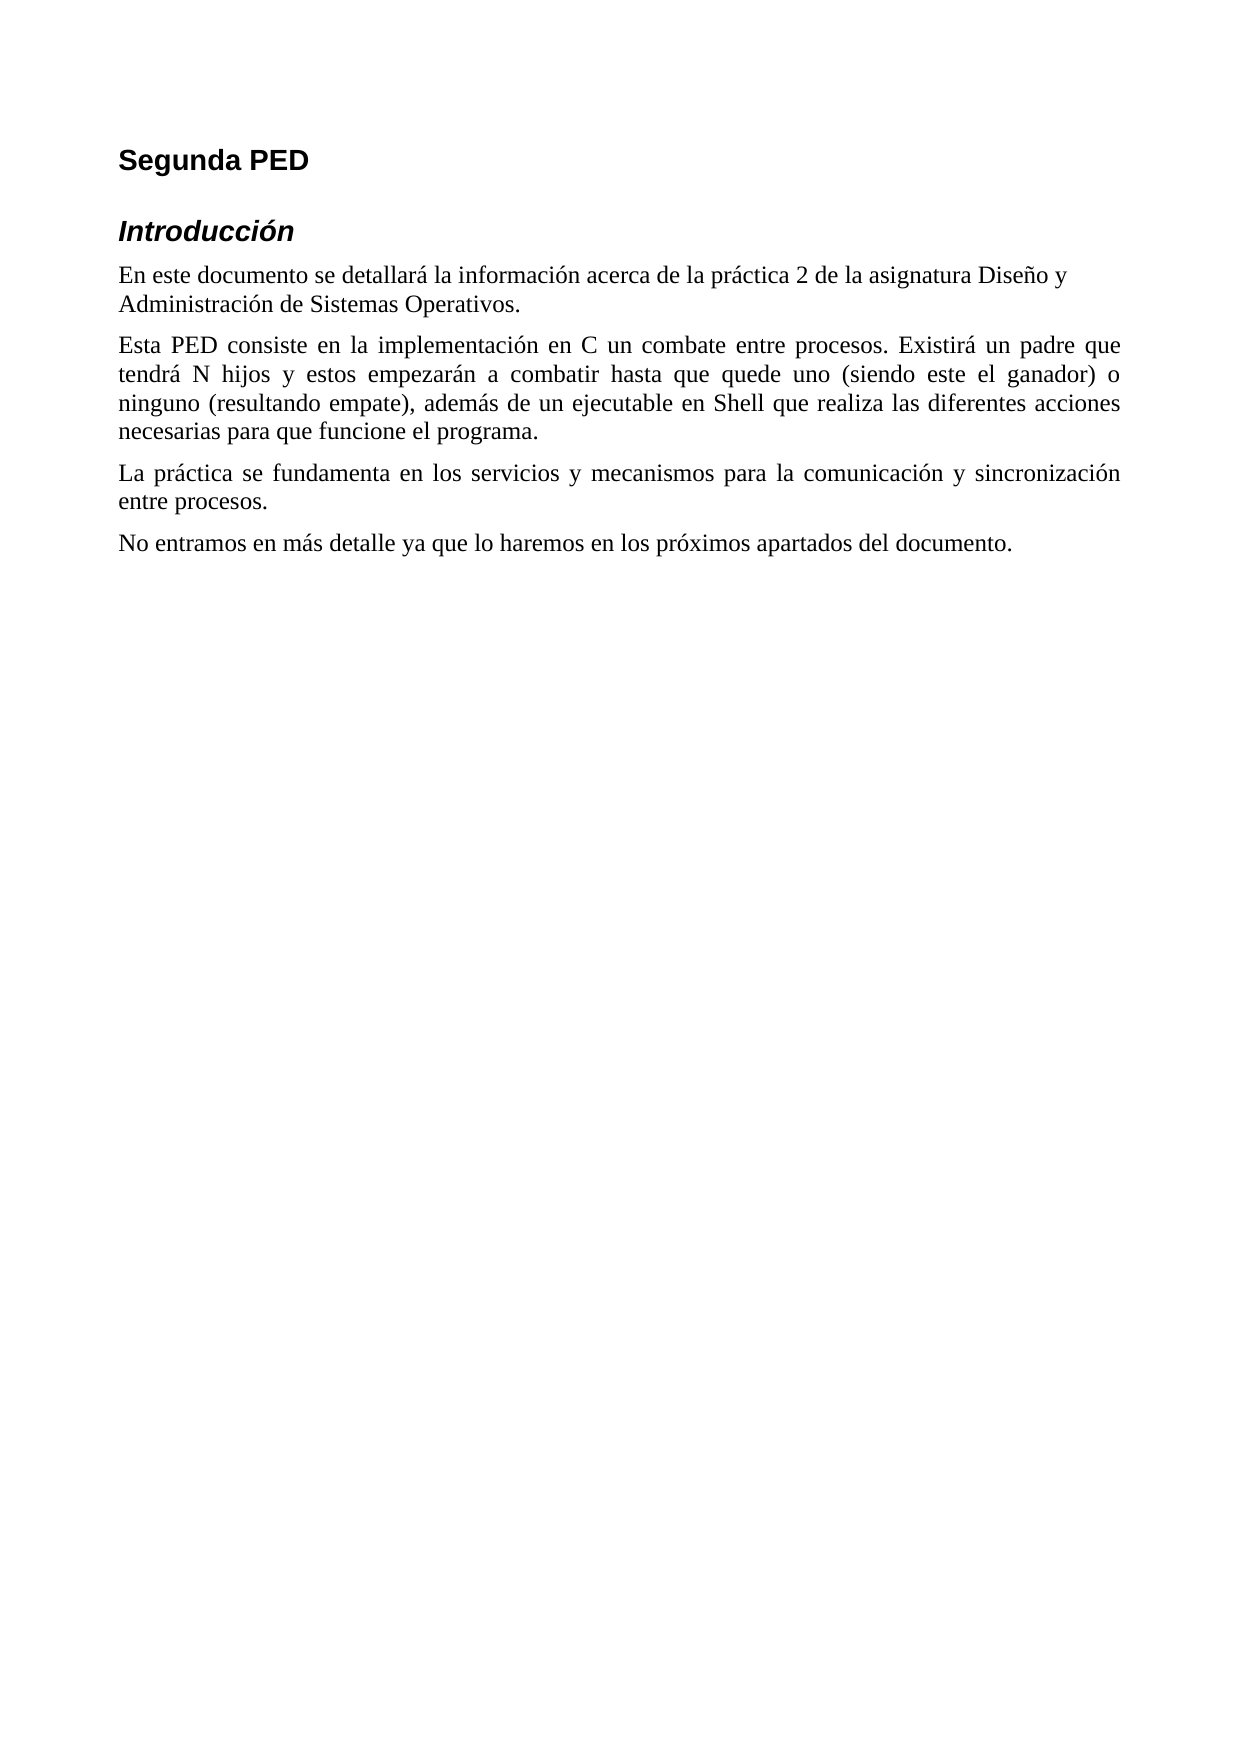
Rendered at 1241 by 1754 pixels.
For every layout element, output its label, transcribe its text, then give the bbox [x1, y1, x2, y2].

text No entramos en más detalle ya que lo haremos en los próximos apartados del documento. [118, 528, 1122, 556]
text Esta PED consiste en la implementación en C un combate entre procesos. Existirá un padre que tendrá N hijos y estos empezarán a combatir hasta que quede uno (siendo este el ganador) o ninguno (resultando empate), además de un ejecutable en Shell que realiza las diferentes acciones necesarias para que funcione el programa. [118, 330, 1122, 445]
subtitle Segunda PED [118, 143, 1122, 177]
text En este documento se detallará la información acerca de la práctica 2 de la asignatura Diseño y Administración de Sistemas Operativos. [118, 260, 1122, 318]
text La práctica se fundamenta en los servicios y mecanismos para la comunicación y sincronización entre procesos. [118, 458, 1122, 515]
subtitle Introducción [118, 214, 1122, 248]
